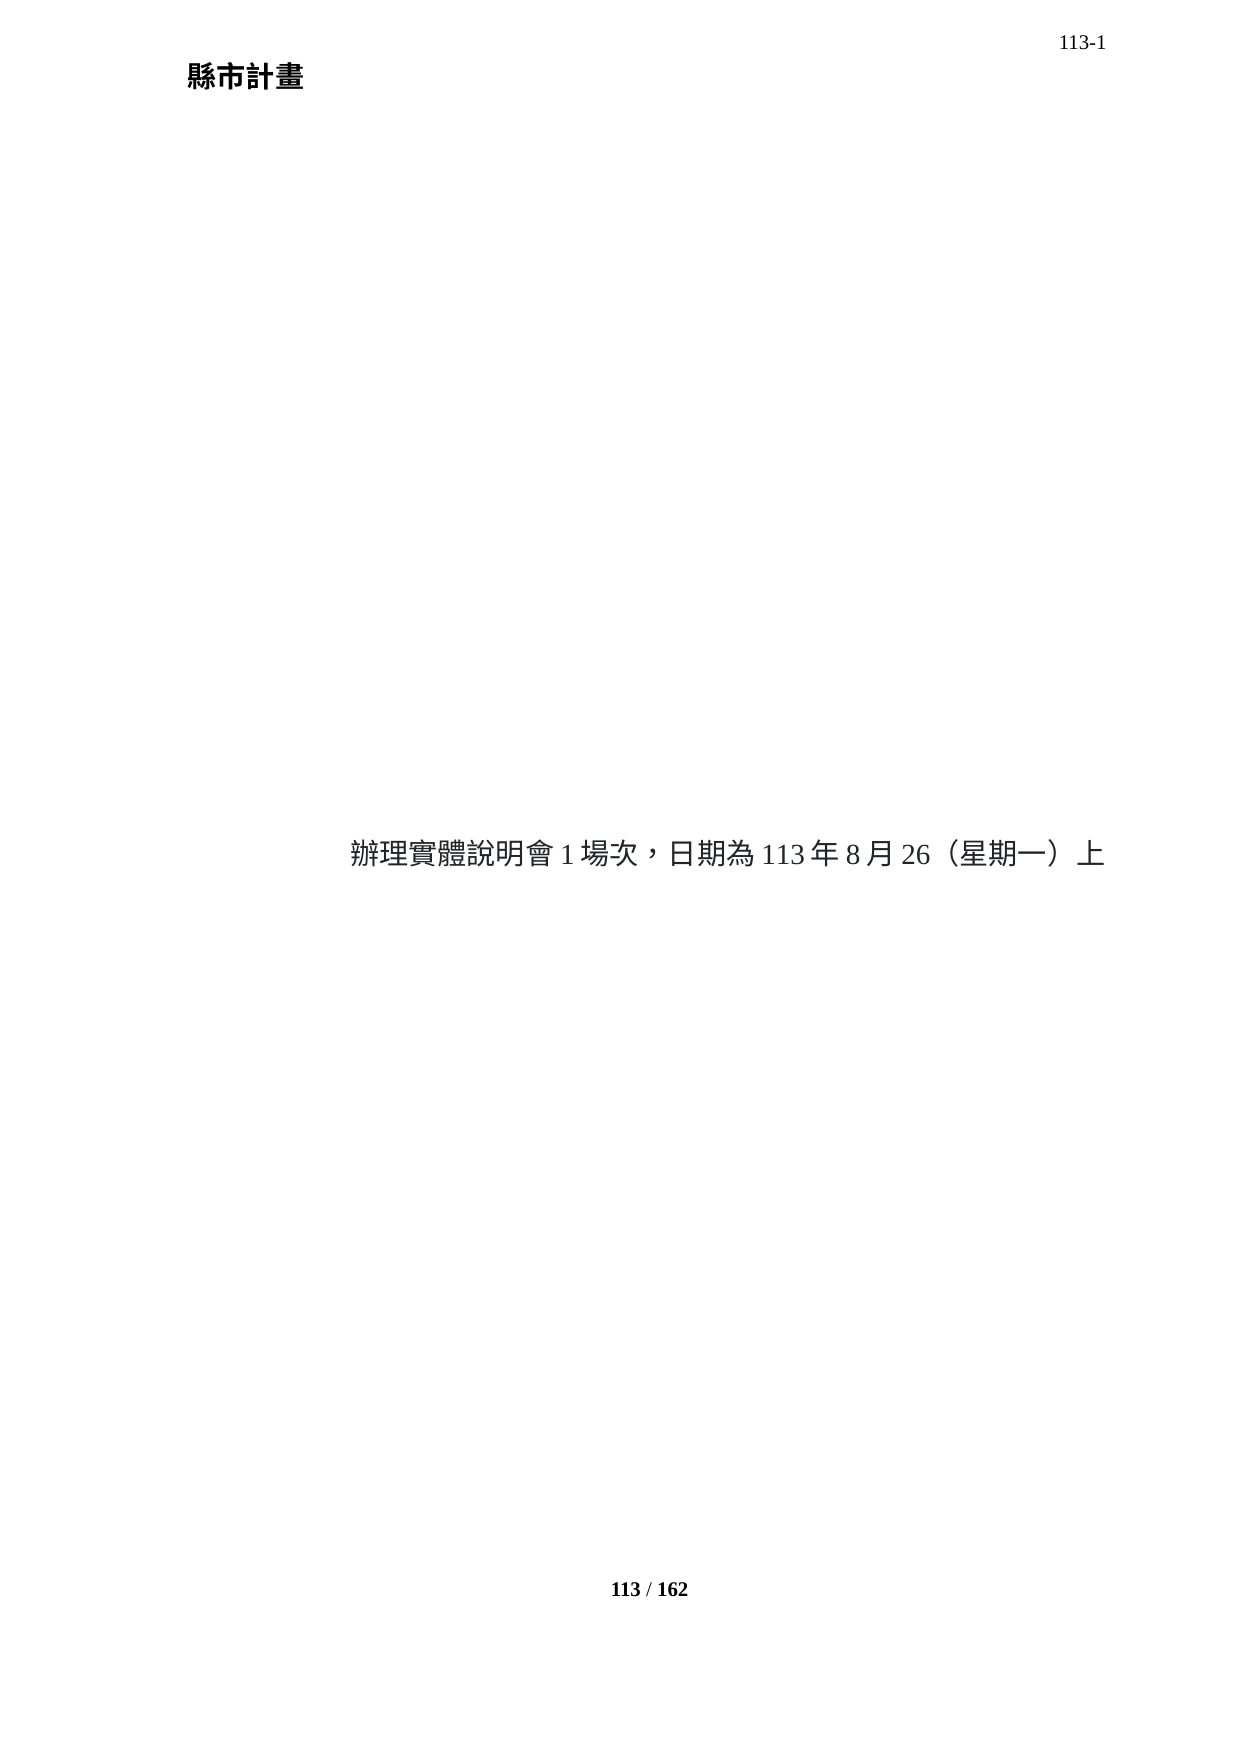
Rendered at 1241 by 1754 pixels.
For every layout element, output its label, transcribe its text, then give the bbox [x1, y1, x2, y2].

list 辦理實體說明會1場次，日期為113年8月26（星期一）上 [261, 831, 1106, 873]
